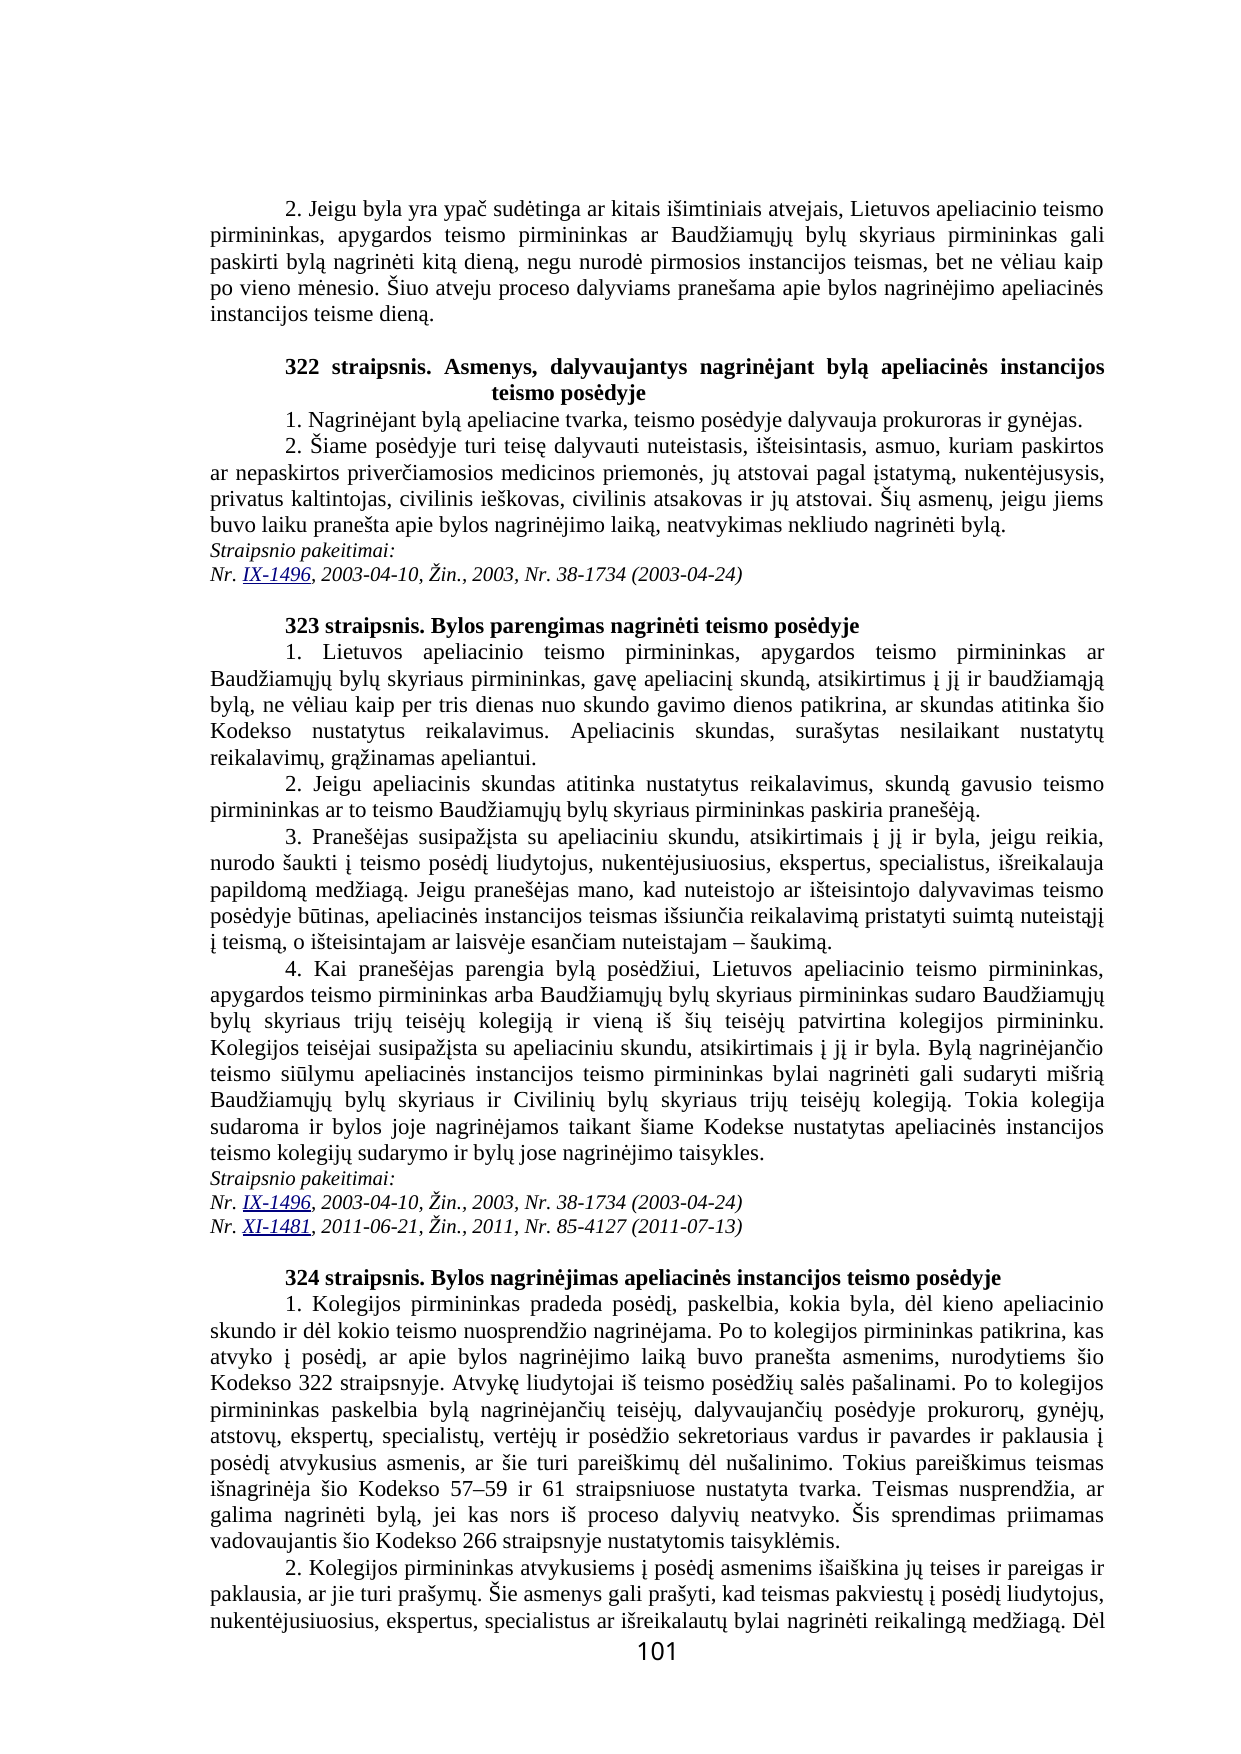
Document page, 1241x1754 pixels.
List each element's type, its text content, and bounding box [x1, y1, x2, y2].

text Nr. IX-1496, 2003-04-10, Žin., 2003, Nr. 38-1734 (2003-04-24) [210, 562, 1106, 586]
text 1. Nagrinėjant bylą apeliacine tvarka, teismo posėdyje dalyvauja prokuroras ir gynėjas. [210, 406, 1106, 432]
text Straipsnio pakeitimai: [210, 538, 1106, 562]
text Straipsnio pakeitimai: [210, 1166, 1106, 1189]
text 2. Jeigu apeliacinis skundas atitinka nustatytus reikalavimus, skundą gavusio teismo pirmininkas ar to teismo Baudžiamųjų bylų skyriaus pirmininkas paskiria pranešėją. [210, 770, 1106, 823]
text Nr. XI-1481, 2011-06-21, Žin., 2011, Nr. 85-4127 (2011-07-13) [210, 1214, 1106, 1238]
text 2. Šiame posėdyje turi teisę dalyvauti nuteistasis, išteisintasis, asmuo, kuriam paskirtos ar nepaskirtos priverčiamosios medicinos priemonės, jų atstovai pagal įstatymą, nukentėjusysis, privatus kaltintojas, civilinis ieškovas, civilinis atsakovas ir jų atstovai. Šių asmenų, jeigu jiems buvo laiku pranešta apie bylos nagrinėjimo laiką, neatvykimas nekliudo nagrinėti bylą. [210, 432, 1106, 538]
text 3. Pranešėjas susipažįsta su apeliaciniu skundu, atsikirtimais į jį ir byla, jeigu reikia, nurodo šaukti į teismo posėdį liudytojus, nukentėjusiuosius, ekspertus, specialistus, išreikalauja papildomą medžiagą. Jeigu pranešėjas mano, kad nuteistojo ar išteisintojo dalyvavimas teismo posėdyje būtinas, apeliacinės instancijos teismas išsiunčia reikalavimą pristatyti suimtą nuteistąjį į teismą, o išteisintajam ar laisvėje esančiam nuteistajam – šaukimą. [210, 823, 1106, 955]
text 324 straipsnis. Bylos nagrinėjimas apeliacinės instancijos teismo posėdyje [210, 1264, 1106, 1290]
text 1. Lietuvos apeliacinio teismo pirmininkas, apygardos teismo pirmininkas ar Baudžiamųjų bylų skyriaus pirmininkas, gavę apeliacinį skundą, atsikirtimus į jį ir baudžiamąją bylą, ne vėliau kaip per tris dienas nuo skundo gavimo dienos patikrina, ar skundas atitinka šio Kodekso nustatytus reikalavimus. Apeliacinis skundas, surašytas nesilaikant nustatytų reikalavimų, grąžinamas apeliantui. [210, 638, 1106, 770]
text 1. Kolegijos pirmininkas pradeda posėdį, paskelbia, kokia byla, dėl kieno apeliacinio skundo ir dėl kokio teismo nuosprendžio nagrinėjama. Po to kolegijos pirmininkas patikrina, kas atvyko į posėdį, ar apie bylos nagrinėjimo laiką buvo pranešta asmenims, nurodytiems šio Kodekso 322 straipsnyje. Atvykę liudytojai iš teismo posėdžių salės pašalinami. Po to kolegijos pirmininkas paskelbia bylą nagrinėjančių teisėjų, dalyvaujančių posėdyje prokurorų, gynėjų, atstovų, ekspertų, specialistų, vertėjų ir posėdžio sekretoriaus vardus ir pavardes ir paklausia į posėdį atvykusius asmenis, ar šie turi pareiškimų dėl nušalinimo. Tokius pareiškimus teismas išnagrinėja šio Kodekso 57–59 ir 61 straipsniuose nustatyta tvarka. Teismas nusprendžia, ar galima nagrinėti bylą, jei kas nors iš proceso dalyvių neatvyko. Šis sprendimas priimamas vadovaujantis šio Kodekso 266 straipsnyje nustatytomis taisyklėmis. [210, 1290, 1106, 1554]
text 2. Kolegijos pirmininkas atvykusiems į posėdį asmenims išaiškina jų teises ir pareigas ir paklausia, ar jie turi prašymų. Šie asmenys gali prašyti, kad teismas pakviestų į posėdį liudytojus, nukentėjusiuosius, ekspertus, specialistus ar išreikalautų bylai nagrinėti reikalingą medžiagą. Dėl [210, 1554, 1106, 1633]
text 322 straipsnis. Asmenys, dalyvaujantys nagrinėjant bylą apeliacinės instancijos teismo posėdyje [285, 353, 1106, 406]
text 323 straipsnis. Bylos parengimas nagrinėti teismo posėdyje [210, 612, 1106, 638]
text Nr. IX-1496, 2003-04-10, Žin., 2003, Nr. 38-1734 (2003-04-24) [210, 1189, 1106, 1214]
text 2. Jeigu byla yra ypač sudėtinga ar kitais išimtiniais atvejais, Lietuvos apeliacinio teismo pirmininkas, apygardos teismo pirmininkas ar Baudžiamųjų bylų skyriaus pirmininkas gali paskirti bylą nagrinėti kitą dieną, negu nurodė pirmosios instancijos teismas, bet ne vėliau kaip po vieno mėnesio. Šiuo atveju proceso dalyviams pranešama apie bylos nagrinėjimo apeliacinės instancijos teisme dieną. [210, 195, 1106, 327]
text 4. Kai pranešėjas parengia bylą posėdžiui, Lietuvos apeliacinio teismo pirmininkas, apygardos teismo pirmininkas arba Baudžiamųjų bylų skyriaus pirmininkas sudaro Baudžiamųjų bylų skyriaus trijų teisėjų kolegiją ir vieną iš šių teisėjų patvirtina kolegijos pirmininku. Kolegijos teisėjai susipažįsta su apeliaciniu skundu, atsikirtimais į jį ir byla. Bylą nagrinėjančio teismo siūlymu apeliacinės instancijos teismo pirmininkas bylai nagrinėti gali sudaryti mišrią Baudžiamųjų bylų skyriaus ir Civilinių bylų skyriaus trijų teisėjų kolegiją. Tokia kolegija sudaroma ir bylos joje nagrinėjamos taikant šiame Kodekse nustatytas apeliacinės instancijos teismo kolegijų sudarymo ir bylų jose nagrinėjimo taisykles. [210, 955, 1106, 1166]
